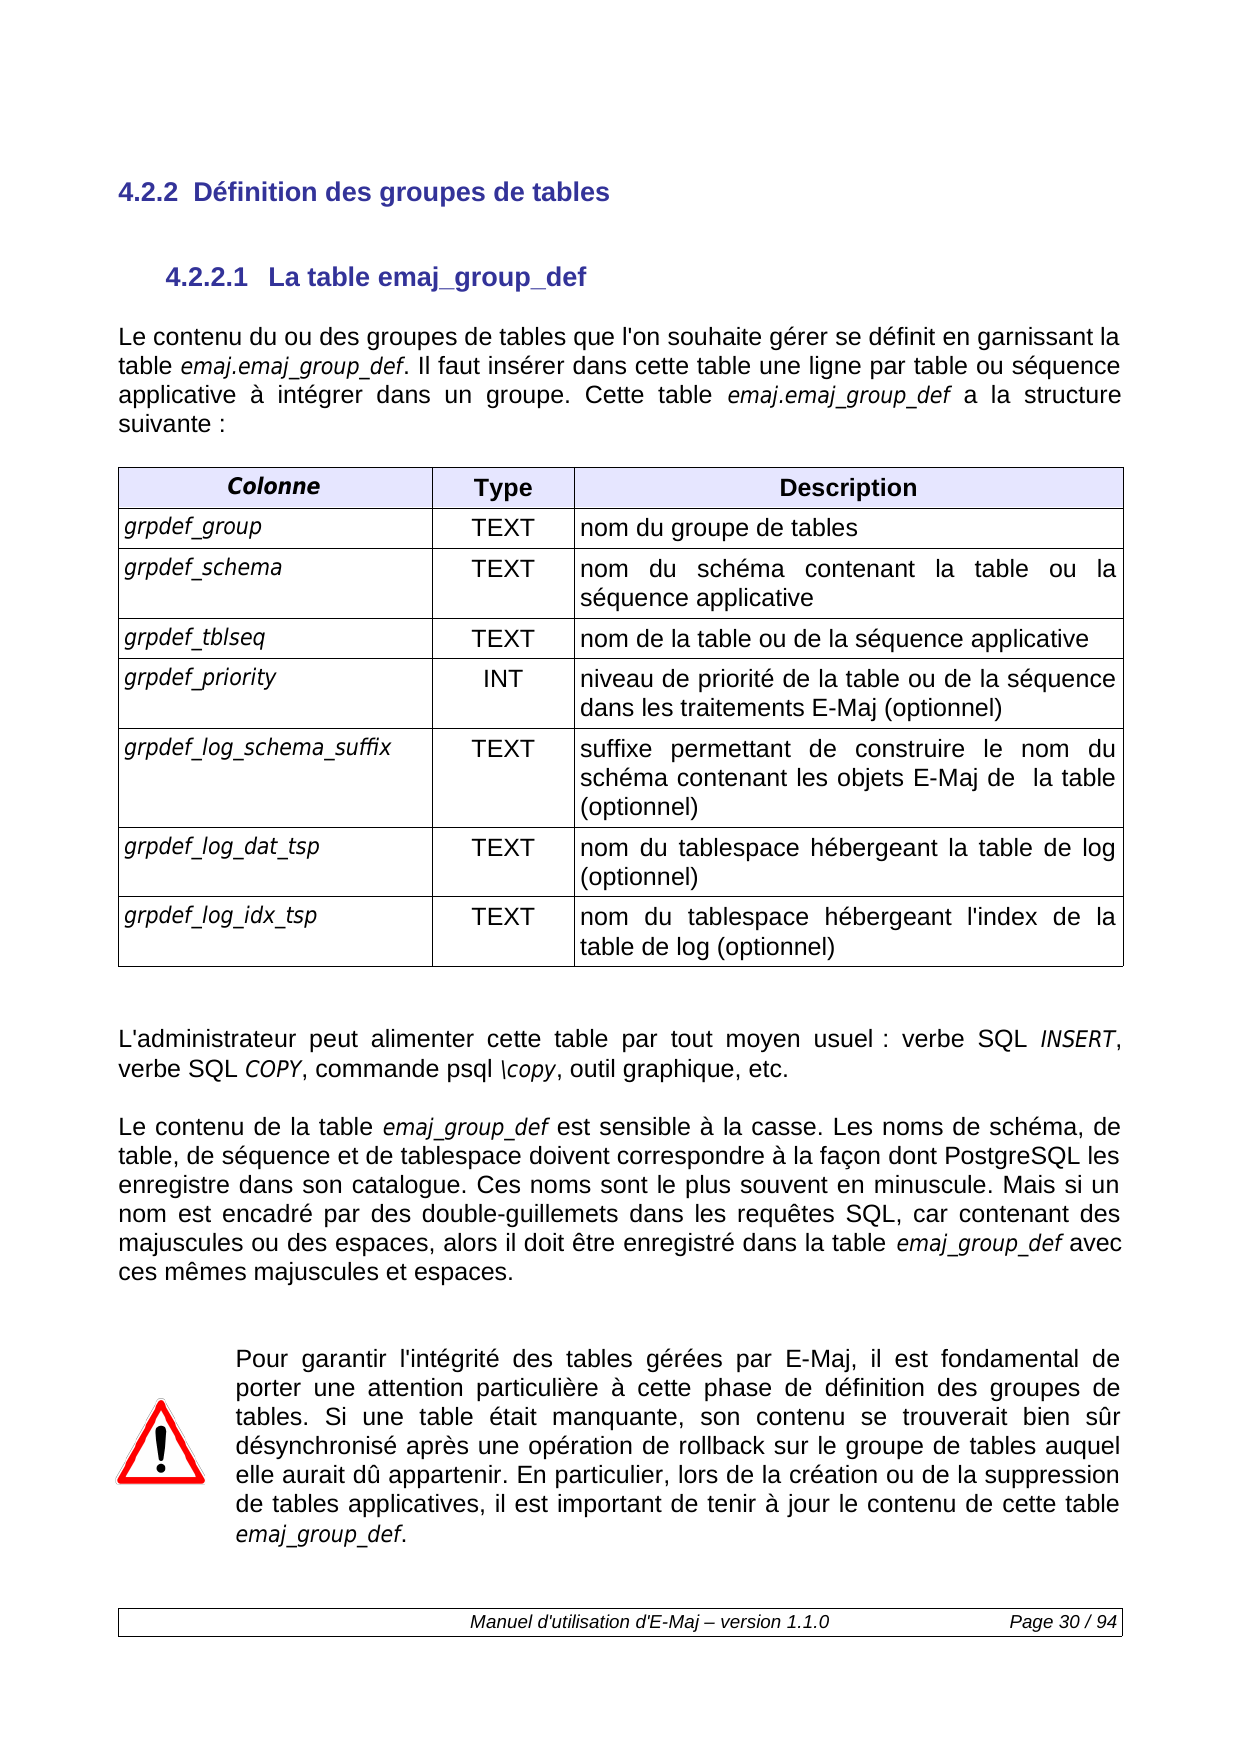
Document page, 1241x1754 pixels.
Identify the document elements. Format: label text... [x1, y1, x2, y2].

table_header Description [575, 468, 1123, 507]
table_cell grpdef_schema [119, 549, 432, 618]
table_cell niveau de priorité de la table ou de la séquence dans les traitements E-Maj (optionnel) [575, 659, 1123, 728]
table_cell grpdef_log_schema_suffix [119, 729, 432, 827]
subtitle La table emaj_group_def [165, 261, 1122, 292]
text Le contenu de la table emaj_group_def est sensible à la casse. Les noms de schéma, de table, de séquence et de tablespace doivent correspondre à la façon dont PostgreSQL les enregistre dans son catalogue. Ces noms sont le plus souvent en minuscule. Mais si un nom est encadré par des double-guillemets dans les requêtes SQL, car contenant des majuscules ou des espaces, alors il doit être enregistré dans la table emaj_group_def avec ces mêmes majuscules et espaces. [118, 1112, 1122, 1286]
table_cell grpdef_log_dat_tsp [119, 828, 432, 896]
text L'administrateur peut alimenter cette table par tout moyen usuel : verbe SQL INSERT, verbe SQL COPY, commande psql \copy, outil graphique, etc. [118, 1024, 1122, 1082]
table_cell grpdef_log_idx_tsp [119, 897, 432, 966]
text Pour garantir l'intégrité des tables gérées par E-Maj, il est fondamental de porter une attention particulière à cette phase de définition des groupes de tables. Si une table était manquante, son contenu se trouverait bien sûr désynchronisé après une opération de rollback sur le groupe de tables auquel elle aurait dû appartenir. En particulier, lors de la création ou de la suppression de tables applicatives, il est important de tenir à jour le contenu de cette table emaj_group_def. [235, 1344, 1122, 1547]
table_cell TEXT [433, 729, 574, 827]
picture [115, 1398, 206, 1485]
table_cell TEXT [433, 619, 574, 658]
table_cell TEXT [433, 549, 574, 618]
table_cell TEXT [433, 828, 574, 896]
table_cell grpdef_group [119, 509, 432, 548]
table_cell grpdef_priority [119, 659, 432, 728]
table_header Type [433, 468, 574, 507]
subtitle Définition des groupes de tables [118, 176, 1122, 207]
table_cell grpdef_tblseq [119, 619, 432, 658]
table_cell nom du tablespace hébergeant l'index de la table de log (optionnel) [575, 897, 1123, 966]
table_cell TEXT [433, 897, 574, 966]
table_cell nom du tablespace hébergeant la table de log (optionnel) [575, 828, 1123, 896]
table_header Colonne [119, 468, 432, 507]
table_cell nom du schéma contenant la table ou la séquence applicative [575, 549, 1123, 618]
text Le contenu du ou des groupes de tables que l'on souhaite gérer se définit en garnissant la table emaj.emaj_group_def. Il faut insérer dans cette table une ligne par table ou séquence applicative à intégrer dans un groupe. Cette table emaj.emaj_group_def a la structure suivante : [118, 321, 1122, 438]
table_cell suffixe permettant de construire le nom du schéma contenant les objets E-Maj de la table (optionnel) [575, 729, 1123, 827]
table_cell nom de la table ou de la séquence applicative [575, 619, 1123, 658]
table_cell INT [433, 659, 574, 728]
table_cell TEXT [433, 509, 574, 548]
table_cell nom du groupe de tables [575, 509, 1123, 548]
